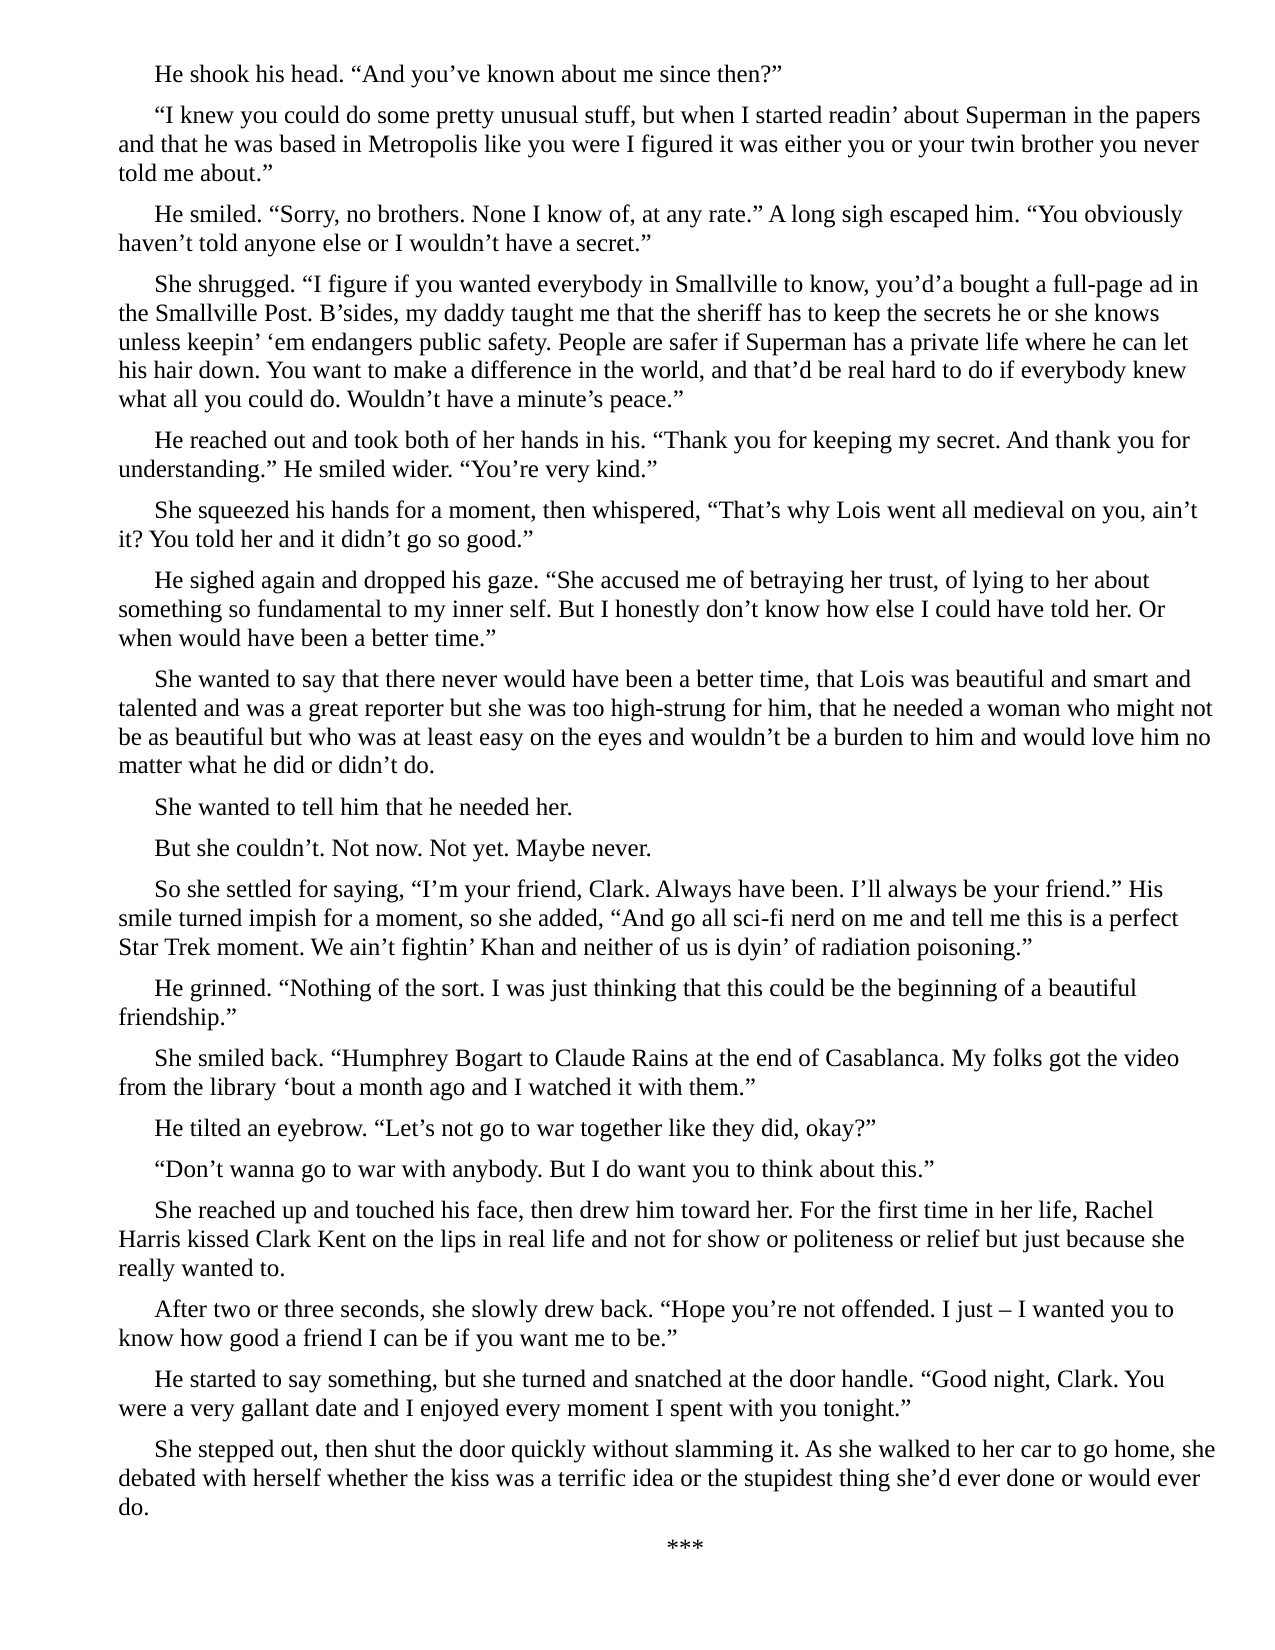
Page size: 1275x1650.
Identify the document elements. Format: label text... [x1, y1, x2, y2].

text He sighed again and dropped his gaze. “She accused me of betraying her trust, of lying to her about something so fundamental to my inner self. But I honestly don’t know how else I could have told her. Or when would have been a better time.” [118, 565, 1216, 652]
text He started to say something, but she turned and snatched at the door handle. “Good night, Clark. You were a very gallant date and I enjoyed every moment I spent with you tonight.” [118, 1364, 1216, 1422]
text She smiled back. “Humphrey Bogart to Claude Rains at the end of Casablanca. My folks got the video from the library ‘bout a month ago and I watched it with them.” [118, 1043, 1216, 1100]
text He tilted an eyebrow. “Let’s not go to war together like they did, okay?” [118, 1113, 1216, 1142]
text She wanted to tell him that he needed her. [118, 792, 1216, 820]
text She stepped out, then shut the door quickly without slamming it. As she walked to her car to go home, she debated with herself whether the kiss was a terrific idea or the stupidest thing she’d ever done or would ever do. [118, 1434, 1216, 1520]
text *** [118, 1533, 1216, 1562]
text So she settled for saying, “I’m your friend, Clark. Always have been. I’ll always be your friend.” His smile turned impish for a moment, so she added, “And go all sci-fi nerd on me and tell me this is a perfect Star Trek moment. We ain’t fightin’ Khan and neither of us is dyin’ of radiation poisoning.” [118, 874, 1216, 960]
text She shrugged. “I figure if you wanted everybody in Smallville to know, you’d’a bought a full-page ad in the Smallville Post. B’sides, my daddy taught me that the sheriff has to keep the secrets he or she knows unless keepin’ ‘em endangers public safety. People are safer if Superman has a private life where he can let his hair down. You want to make a difference in the world, and that’d be real hard to do if everybody knew what all you could do. Wouldn’t have a minute’s peace.” [118, 269, 1216, 413]
text “Don’t wanna go to war with anybody. But I do want you to think about this.” [118, 1154, 1216, 1183]
text She reached up and touched his face, then drew him toward her. For the first time in her life, Rachel Harris kissed Clark Kent on the lips in real life and not for show or politeness or relief but just because she really wanted to. [118, 1195, 1216, 1282]
text He grinned. “Nothing of the sort. I was just thinking that this could be the beginning of a beautiful friendship.” [118, 973, 1216, 1030]
text But she couldn’t. Not now. Not yet. Maybe never. [118, 833, 1216, 862]
text She squeezed his hands for a moment, then whispered, “That’s why Lois went all medieval on you, ain’t it? You told her and it didn’t go so good.” [118, 495, 1216, 553]
text He shook his head. “And you’ve known about me since then?” [118, 59, 1216, 88]
text He smiled. “Sorry, no brothers. None I know of, at any rate.” A long sigh escaped him. “You obviously haven’t told anyone else or I wouldn’t have a secret.” [118, 199, 1216, 257]
text He reached out and took both of her hands in his. “Thank you for keeping my secret. And thank you for understanding.” He smiled wider. “You’re very kind.” [118, 425, 1216, 483]
text After two or three seconds, she slowly drew back. “Hope you’re not offended. I just – I wanted you to know how good a friend I can be if you want me to be.” [118, 1294, 1216, 1352]
text “I knew you could do some pretty unusual stuff, but when I started readin’ about Superman in the papers and that he was based in Metropolis like you were I figured it was either you or your twin brother you never told me about.” [118, 100, 1216, 187]
text She wanted to say that there never would have been a better time, that Lois was beautiful and smart and talented and was a great reporter but she was too high-strung for him, that he needed a woman who might not be as beautiful but who was at least easy on the eyes and wouldn’t be a burden to him and would love him no matter what he did or didn’t do. [118, 664, 1216, 779]
